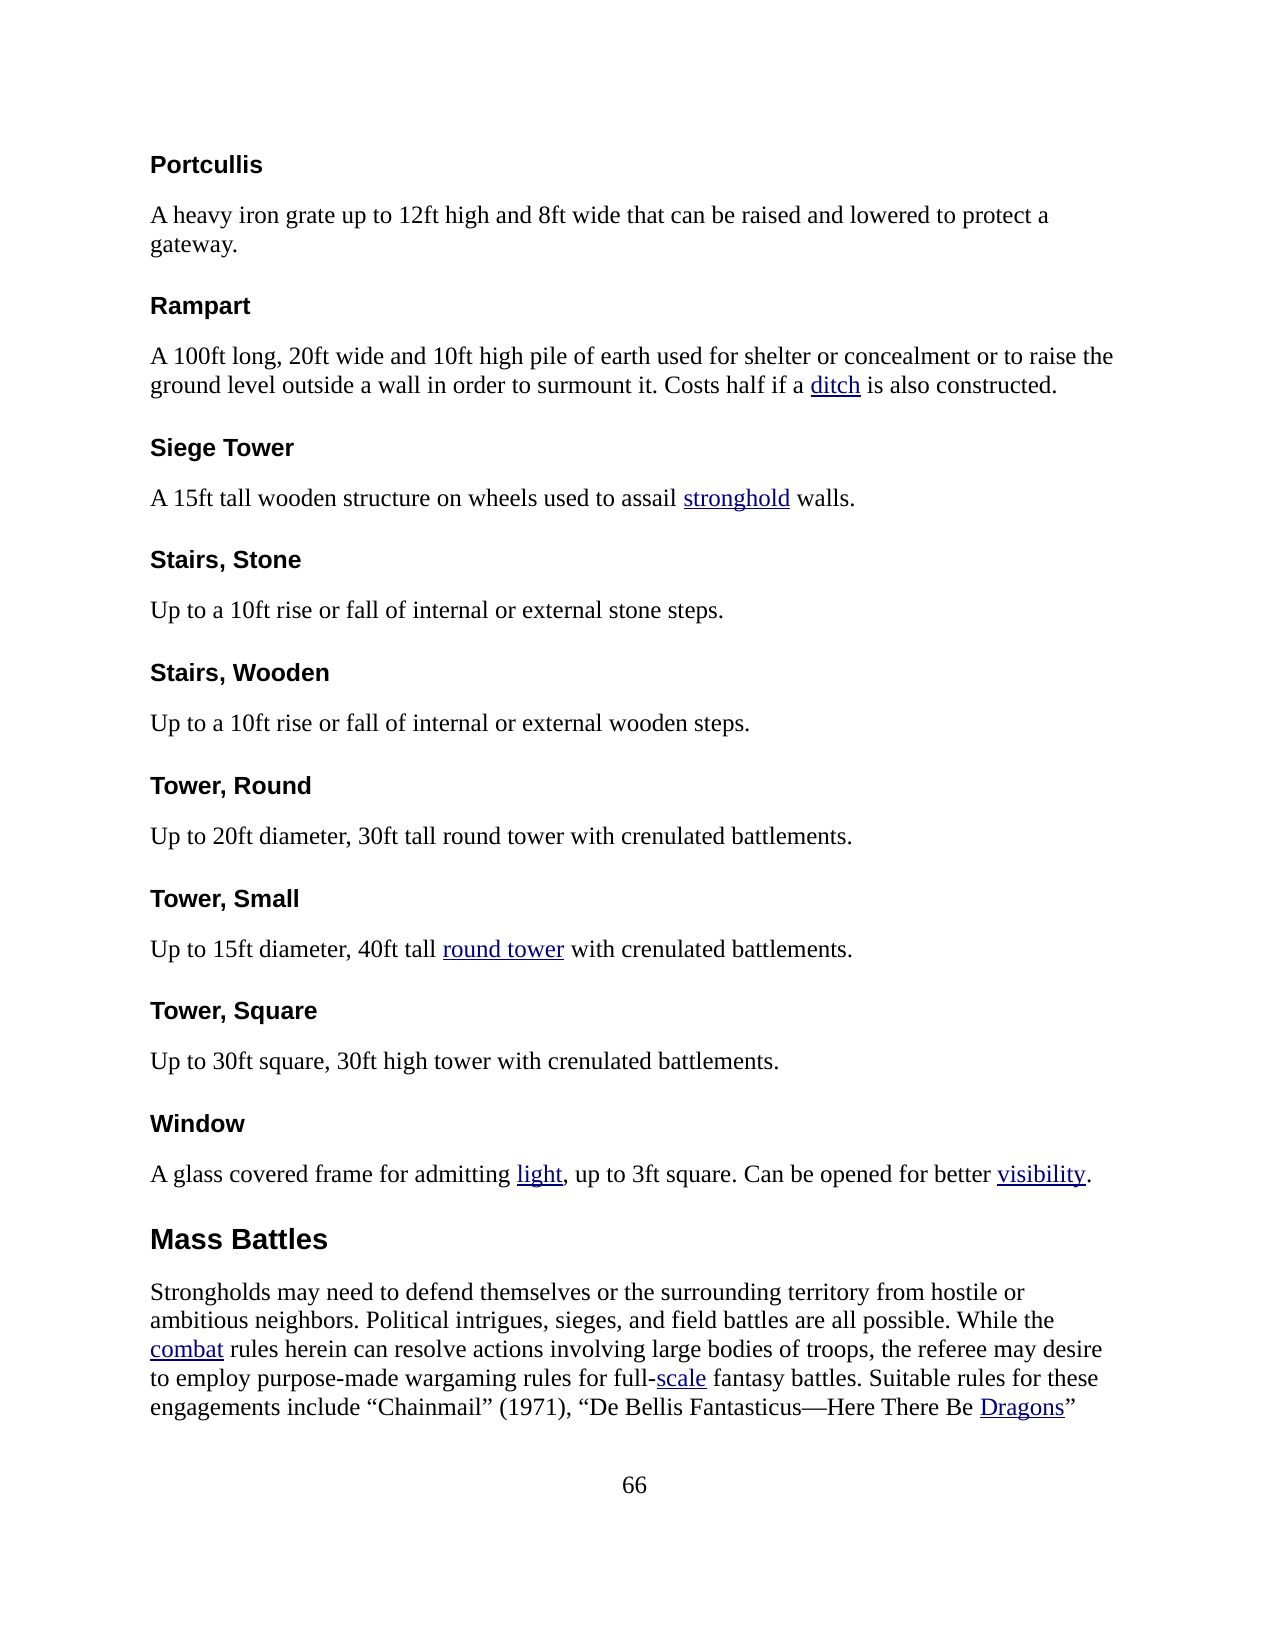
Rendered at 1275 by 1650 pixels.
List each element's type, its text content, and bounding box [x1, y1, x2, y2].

text A 15ft tall wooden structure on wheels used to assail stronghold walls. [150, 483, 1125, 512]
subtitle Siege Tower [150, 433, 1125, 461]
text A glass covered frame for admitting light, up to 3ft square. Can be opened for better visibility. [150, 1159, 1125, 1188]
subtitle Mass Battles [150, 1222, 1125, 1255]
text Up to a 10ft rise or fall of internal or external wooden steps. [150, 708, 1125, 737]
text A heavy iron grate up to 12ft high and 8ft wide that can be raised and lowered to protect a gateway. [150, 200, 1125, 257]
subtitle Portcullis [150, 150, 1125, 178]
subtitle Tower, Round [150, 771, 1125, 799]
text A 100ft long, 20ft wide and 10ft high pile of earth used for shelter or concealment or to raise the ground level outside a wall in order to surmount it. Costs half if a ditch is also constructed. [150, 341, 1125, 399]
subtitle Window [150, 1109, 1125, 1138]
text Up to 30ft square, 30ft high tower with crenulated battlements. [150, 1046, 1125, 1075]
subtitle Stairs, Wooden [150, 658, 1125, 687]
text Up to 20ft diameter, 30ft tall round tower with crenulated battlements. [150, 821, 1125, 850]
text Up to a 10ft rise or fall of internal or external stone steps. [150, 596, 1125, 624]
text Strongholds may need to defend themselves or the surrounding territory from hostile or ambitious neighbors. Political intrigues, sieges, and field battles are all possible. While the combat rules herein can resolve actions involving large bodies of troops, the referee may desire to employ purpose-made wargaming rules for full-scale fantasy battles. Suitable rules for these engagements include “Chainmail” (1971), “De Bellis Fantasticus—Here There Be Dragons” [150, 1277, 1125, 1421]
subtitle Stairs, Stone [150, 546, 1125, 574]
text Up to 15ft diameter, 40ft tall round tower with crenulated battlements. [150, 934, 1125, 962]
subtitle Tower, Square [150, 996, 1125, 1025]
subtitle Tower, Small [150, 884, 1125, 912]
subtitle Rampart [150, 291, 1125, 320]
